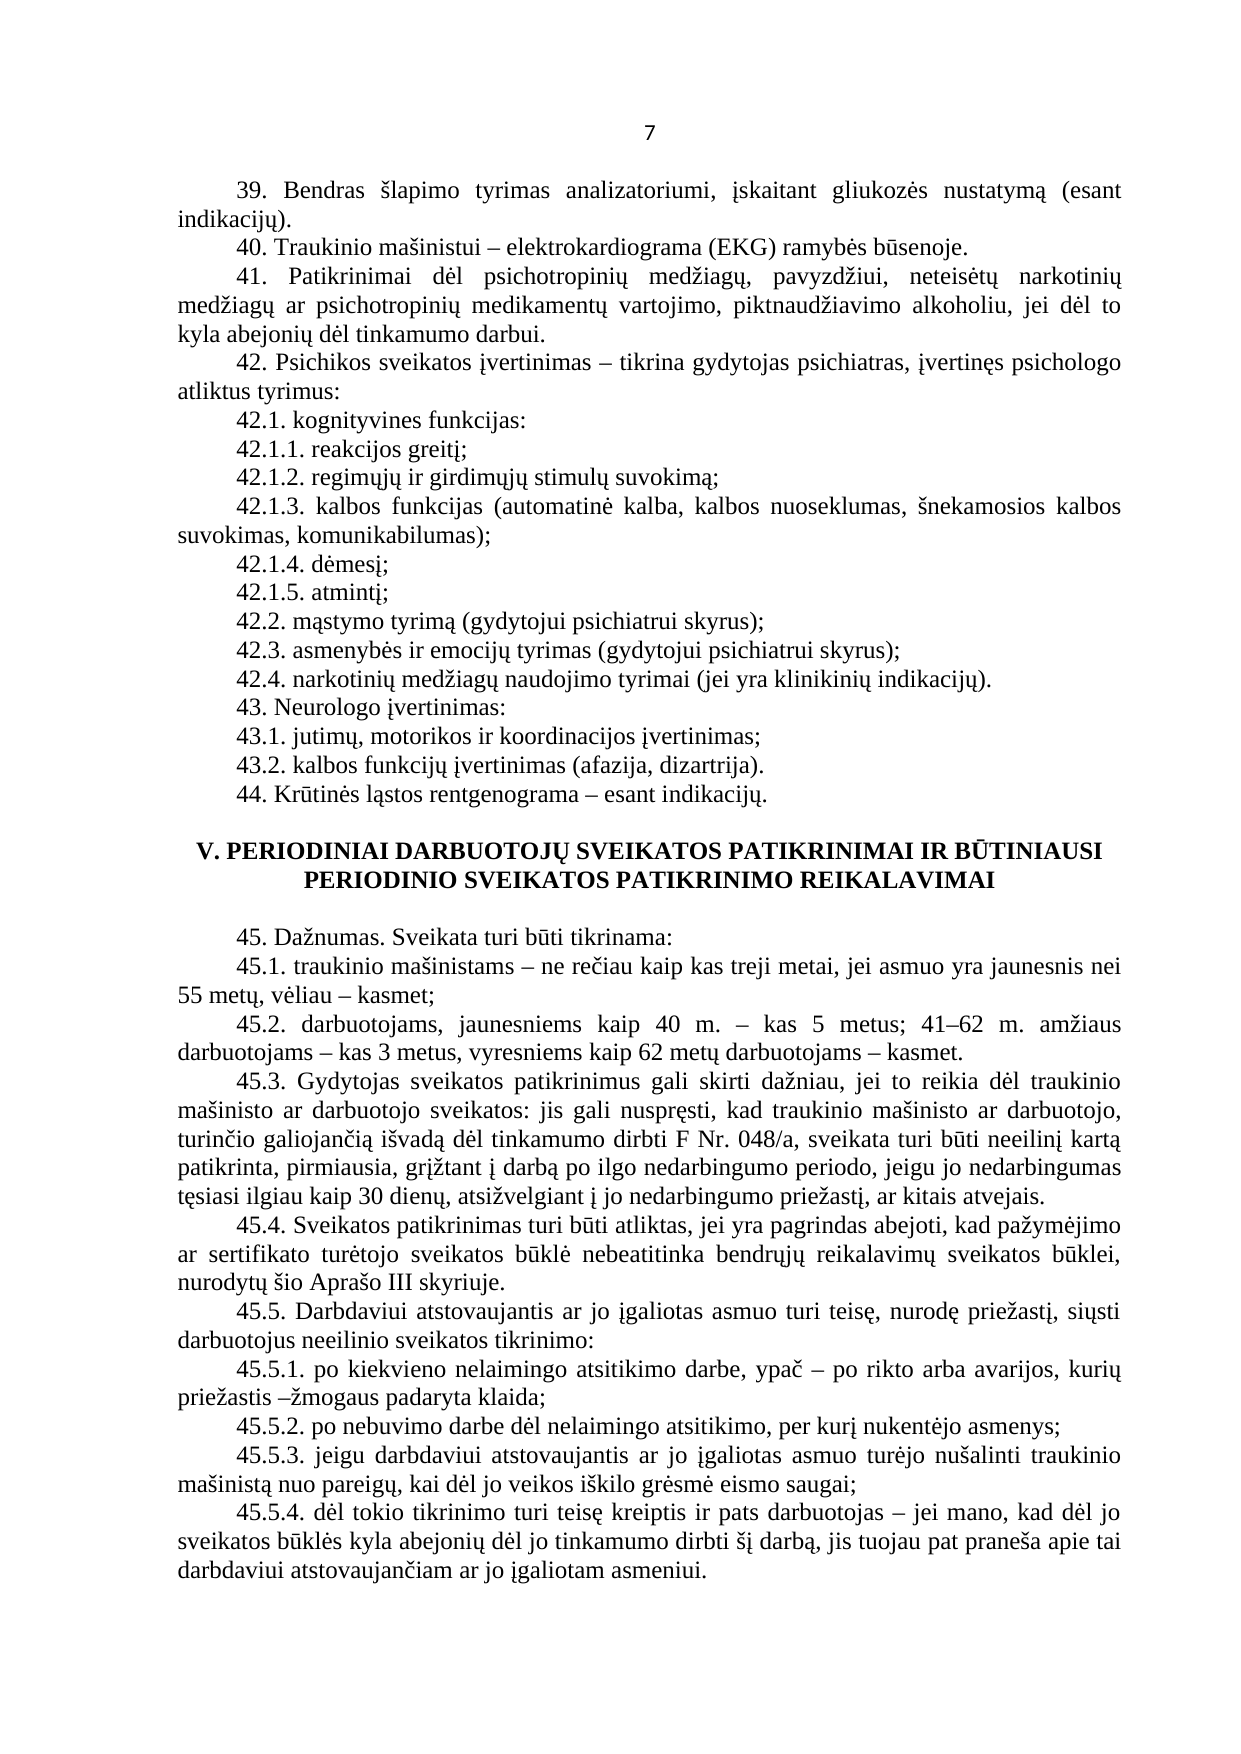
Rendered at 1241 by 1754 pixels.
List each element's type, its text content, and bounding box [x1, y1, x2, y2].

text 45.4. Sveikatos patikrinimas turi būti atliktas, jei yra pagrindas abejoti, kad pažymėjimo ar sertifikato turėtojo sveikatos būklė nebeatitinka bendrųjų reikalavimų sveikatos būklei, nurodytų šio Aprašo III skyriuje. [177, 1210, 1122, 1296]
text 39. Bendras šlapimo tyrimas analizatoriumi, įskaitant gliukozės nustatymą (esant indikacijų). [177, 175, 1122, 232]
text 40. Traukinio mašinistui – elektrokardiograma (EKG) ramybės būsenoje. [177, 232, 1122, 261]
text 42.4. narkotinių medžiagų naudojimo tyrimai (jei yra klinikinių indikacijų). [177, 664, 1122, 692]
text 45.3. Gydytojas sveikatos patikrinimus gali skirti dažniau, jei to reikia dėl traukinio mašinisto ar darbuotojo sveikatos: jis gali nuspręsti, kad traukinio mašinisto ar darbuotojo, turinčio galiojančią išvadą dėl tinkamumo dirbti F Nr. 048/a, sveikata turi būti neeilinį kartą patikrinta, pirmiausia, grįžtant į darbą po ilgo nedarbingumo periodo, jeigu jo nedarbingumas tęsiasi ilgiau kaip 30 dienų, atsižvelgiant į jo nedarbingumo priežastį, ar kitais atvejais. [177, 1066, 1122, 1210]
text 43. Neurologo įvertinimas: [177, 692, 1122, 721]
text 42.1.3. kalbos funkcijas (automatinė kalba, kalbos nuoseklumas, šnekamosios kalbos suvokimas, komunikabilumas); [177, 491, 1122, 549]
text 45. Dažnumas. Sveikata turi būti tikrinama: [177, 922, 1122, 951]
text 42. Psichikos sveikatos įvertinimas – tikrina gydytojas psichiatras, įvertinęs psichologo atliktus tyrimus: [177, 347, 1122, 405]
text 44. Krūtinės ląstos rentgenograma – esant indikacijų. [177, 779, 1122, 807]
text 42.1.1. reakcijos greitį; [177, 434, 1122, 462]
text 45.5.1. po kiekvieno nelaimingo atsitikimo darbe, ypač – po rikto arba avarijos, kurių priežastis –žmogaus padaryta klaida; [177, 1354, 1122, 1411]
text 45.2. darbuotojams, jaunesniems kaip 40 m. – kas 5 metus; 41–62 m. amžiaus darbuotojams – kas 3 metus, vyresniems kaip 62 metų darbuotojams – kasmet. [177, 1009, 1122, 1066]
text 42.2. mąstymo tyrimą (gydytojui psichiatrui skyrus); [177, 606, 1122, 635]
text 42.1.2. regimųjų ir girdimųjų stimulų suvokimą; [177, 462, 1122, 491]
text 42.3. asmenybės ir emocijų tyrimas (gydytojui psichiatrui skyrus); [177, 635, 1122, 664]
text 45.5. Darbdaviui atstovaujantis ar jo įgaliotas asmuo turi teisę, nurodę priežastį, siųsti darbuotojus neeilinio sveikatos tikrinimo: [177, 1296, 1122, 1354]
text 41. Patikrinimai dėl psichotropinių medžiagų, pavyzdžiui, neteisėtų narkotinių medžiagų ar psichotropinių medikamentų vartojimo, piktnaudžiavimo alkoholiu, jei dėl to kyla abejonių dėl tinkamumo darbui. [177, 261, 1122, 347]
text 45.5.4. dėl tokio tikrinimo turi teisę kreiptis ir pats darbuotojas – jei mano, kad dėl jo sveikatos būklės kyla abejonių dėl jo tinkamumo dirbti šį darbą, jis tuojau pat praneša apie tai darbdaviui atstovaujančiam ar jo įgaliotam asmeniui. [177, 1497, 1122, 1584]
text 43.2. kalbos funkcijų įvertinimas (afazija, dizartrija). [177, 750, 1122, 779]
text 45.1. traukinio mašinistams – ne rečiau kaip kas treji metai, jei asmuo yra jaunesnis nei 55 metų, vėliau – kasmet; [177, 951, 1122, 1009]
text 43.1. jutimų, motorikos ir koordinacijos įvertinimas; [177, 721, 1122, 750]
text 42.1.4. dėmesį; [177, 549, 1122, 577]
text 45.5.2. po nebuvimo darbe dėl nelaimingo atsitikimo, per kurį nukentėjo asmenys; [177, 1411, 1122, 1440]
text 42.1. kognityvines funkcijas: [177, 405, 1122, 434]
text 42.1.5. atmintį; [177, 577, 1122, 606]
text V. PERIODINIAI DARBUOTOJŲ SVEIKATOS PATIKRINIMAI IR BŪTINIAUSI PERIODINIO SVEIKATOS PATIKRINIMO REIKALAVIMAI [177, 836, 1122, 894]
text 45.5.3. jeigu darbdaviui atstovaujantis ar jo įgaliotas asmuo turėjo nušalinti traukinio mašinistą nuo pareigų, kai dėl jo veikos iškilo grėsmė eismo saugai; [177, 1440, 1122, 1497]
